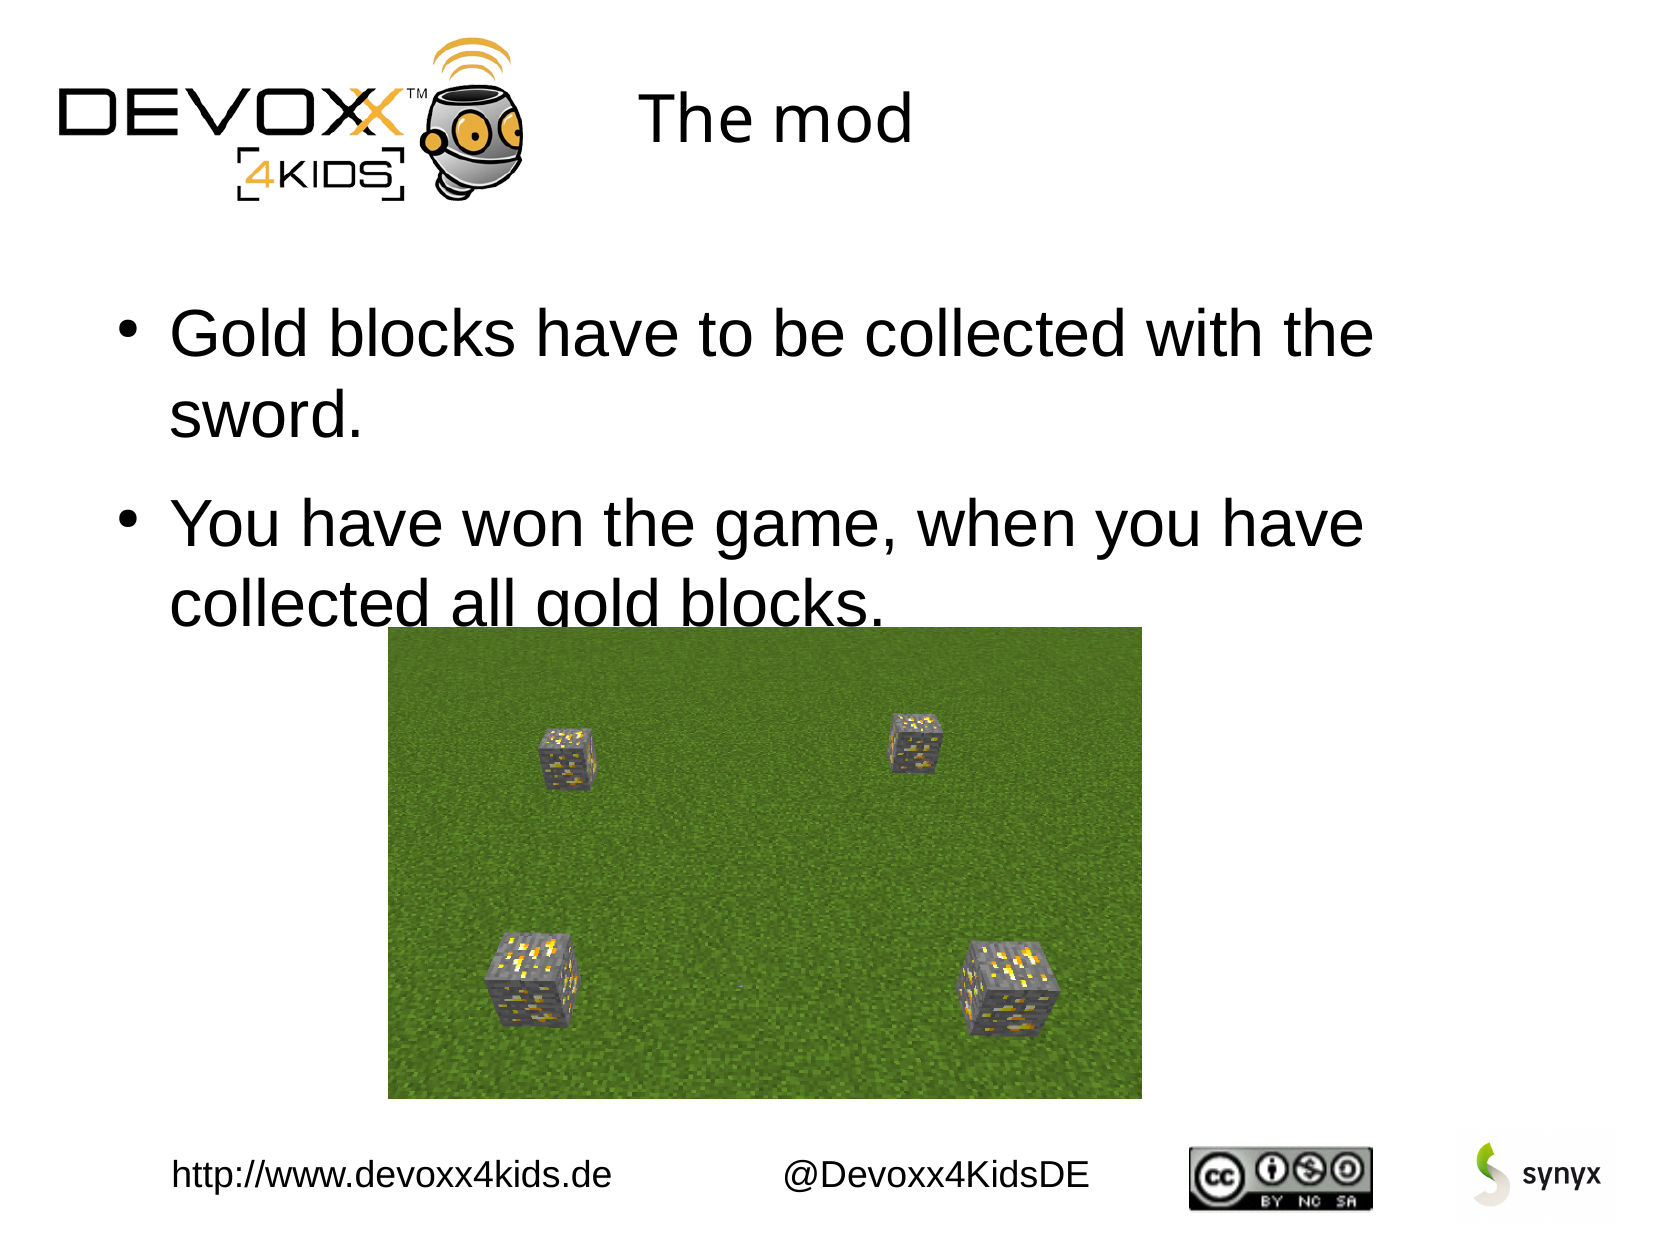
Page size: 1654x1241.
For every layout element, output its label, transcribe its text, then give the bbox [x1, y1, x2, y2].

title [82, 49, 1571, 257]
picture [59, 37, 523, 201]
picture [388, 627, 1142, 1099]
list Gold blocks have to be collected with the sword. You have won the game, when you have collected all gold blocks. [98, 290, 1560, 1010]
picture [1455, 1128, 1616, 1223]
picture [1189, 1146, 1373, 1213]
text_box The mod [624, 63, 1398, 171]
